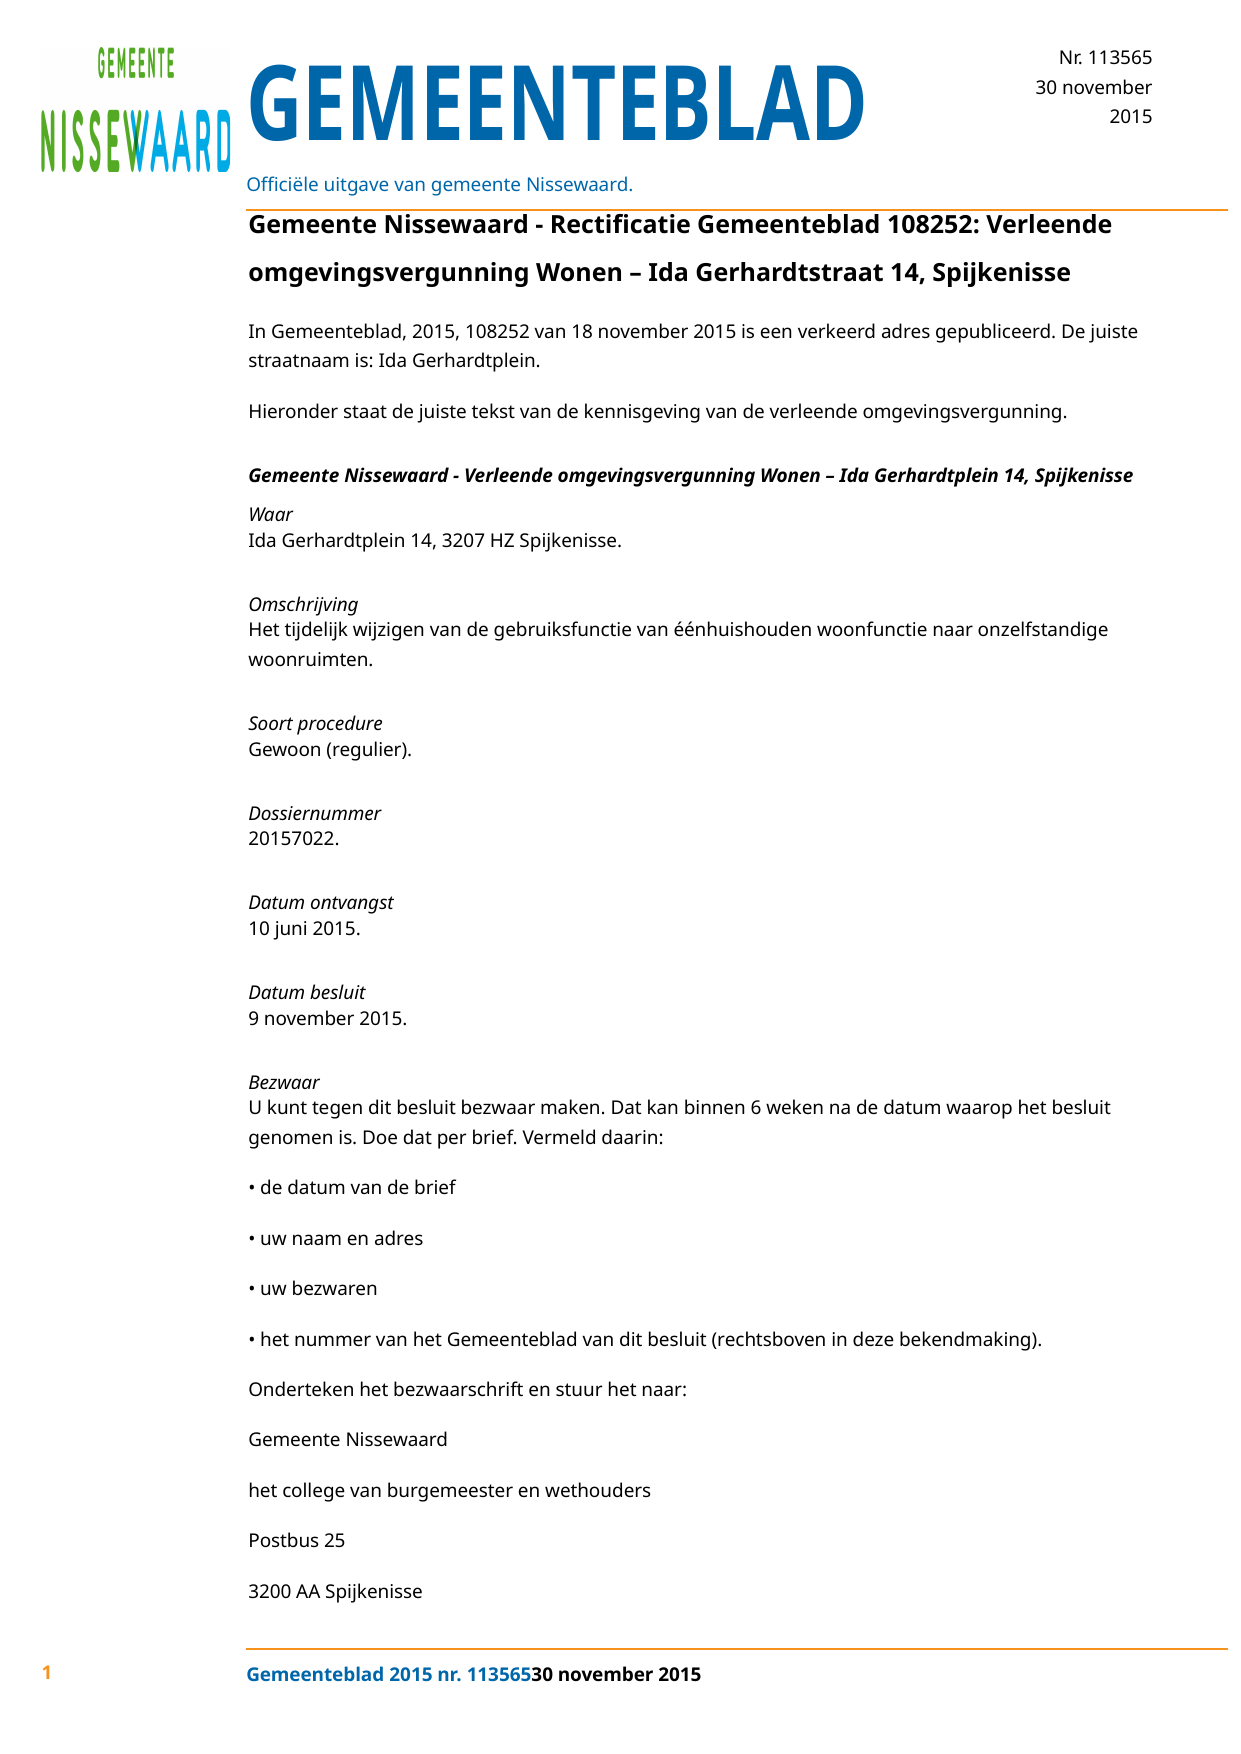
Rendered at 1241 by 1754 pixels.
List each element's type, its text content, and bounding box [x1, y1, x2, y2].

text 10 juni 2015. [248, 915, 1152, 941]
picture [154, 157, 165, 172]
text • uw naam en adres [248, 1225, 1152, 1251]
text Soort procedure [248, 710, 1152, 736]
text Waar [248, 501, 1152, 527]
text Postbus 25 [248, 1527, 1152, 1553]
text Datum besluit [248, 979, 1152, 1005]
text Gewoon (regulier). [248, 736, 1152, 762]
picture [201, 122, 206, 138]
text Hieronder staat de juiste tekst van de kennisgeving van de verleende omgevingsvergunning. [248, 398, 1152, 424]
picture [176, 157, 187, 172]
text Bezwaar [248, 1069, 1152, 1094]
text • de datum van de brief [248, 1174, 1152, 1200]
text Het tijdelijk wijzigen van de gebruiksfunctie van éénhuishouden woonfunctie naar onzelfstandige woonruimten. [248, 617, 1152, 672]
text Gemeente Nissewaard - Rectificatie Gemeenteblad 108252: Verleende omgevingsvergunning Wonen – Ida Gerhardtstraat 14, Spijkenisse [248, 211, 1152, 288]
text 20157022. [248, 826, 1152, 851]
picture [200, 151, 206, 172]
text Omschrijving [248, 591, 1152, 617]
text Datum ontvangst [248, 889, 1152, 915]
text • uw bezwaren [248, 1275, 1152, 1301]
picture [222, 122, 227, 160]
text 9 november 2015. [248, 1005, 1152, 1031]
text Gemeente Nissewaard [248, 1427, 1152, 1452]
text Dossiernummer [248, 800, 1152, 826]
text het college van burgemeester en wethouders [248, 1477, 1152, 1503]
text In Gemeenteblad, 2015, 108252 van 18 november 2015 is een verkeerd adres gepubliceerd. De juiste straatnaam is: Ida Gerhardtplein. [248, 318, 1152, 373]
text Onderteken het bezwaarschrift en stuur het naar: [248, 1376, 1152, 1402]
text Ida Gerhardtplein 14, 3207 HZ Spijkenisse. [248, 527, 1152, 553]
picture [41, 47, 231, 172]
text 3200 AA Spijkenisse [248, 1578, 1152, 1604]
text Gemeente Nissewaard - Verleende omgevingsvergunning Wonen – Ida Gerhardtplein 14, Spijkenisse [248, 462, 1152, 488]
text • het nummer van het Gemeenteblad van dit besluit (rechtsboven in deze bekendmaking). [248, 1326, 1152, 1352]
text U kunt tegen dit besluit bezwaar maken. Dat kan binnen 6 weken na de datum waarop het besluit genomen is. Doe dat per brief. Vermeld daarin: [248, 1094, 1152, 1150]
